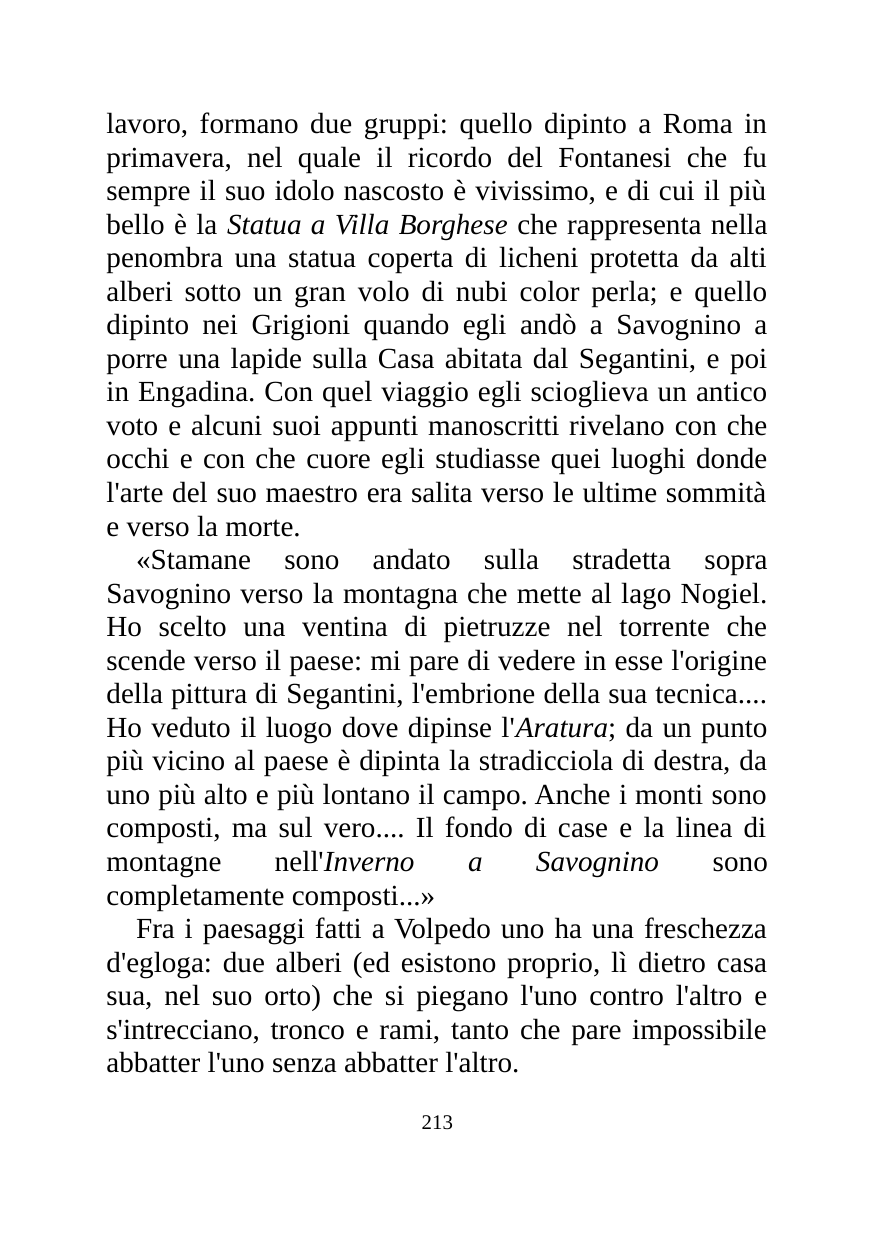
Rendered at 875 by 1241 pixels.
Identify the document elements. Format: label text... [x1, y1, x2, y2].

text «Stamane sono andato sulla stradetta sopra Savognino verso la montagna che mette al lago Nogiel. Ho scelto una ventina di pietruzze nel torrente che scende verso il paese: mi pare di vedere in esse l'origine della pittura di Segantini, l'embrione della sua tecnica.... Ho veduto il luogo dove dipinse l'Aratura; da un punto più vicino al paese è dipinta la stradicciola di destra, da uno più alto e più lontano il campo. Anche i monti sono composti, ma sul vero.... Il fondo di case e la linea di montagne nell'Inverno a Savognino sono completamente composti...» [106, 542, 768, 911]
text Fra i paesaggi fatti a Volpedo uno ha una freschezza d'egloga: due alberi (ed esistono proprio, lì dietro casa sua, nel suo orto) che si piegano l'uno contro l'altro e s'intrecciano, tronco e rami, tanto che pare impossibile abbatter l'uno senza abbatter l'altro. [106, 911, 768, 1079]
text lavoro, formano due gruppi: quello dipinto a Roma in primavera, nel quale il ricordo del Fontanesi che fu sempre il suo idolo nascosto è vivissimo, e di cui il più bello è la Statua a Villa Borghese che rappresenta nella penombra una statua coperta di licheni protetta da alti alberi sotto un gran volo di nubi color perla; e quello dipinto nei Grigioni quando egli andò a Savognino a porre una lapide sulla Casa abitata dal Segantini, e poi in Engadina. Con quel viaggio egli scioglieva un antico voto e alcuni suoi appunti manoscritti rivelano con che occhi e con che cuore egli studiasse quei luoghi donde l'arte del suo maestro era salita verso le ultime sommità e verso la morte. [106, 106, 768, 542]
